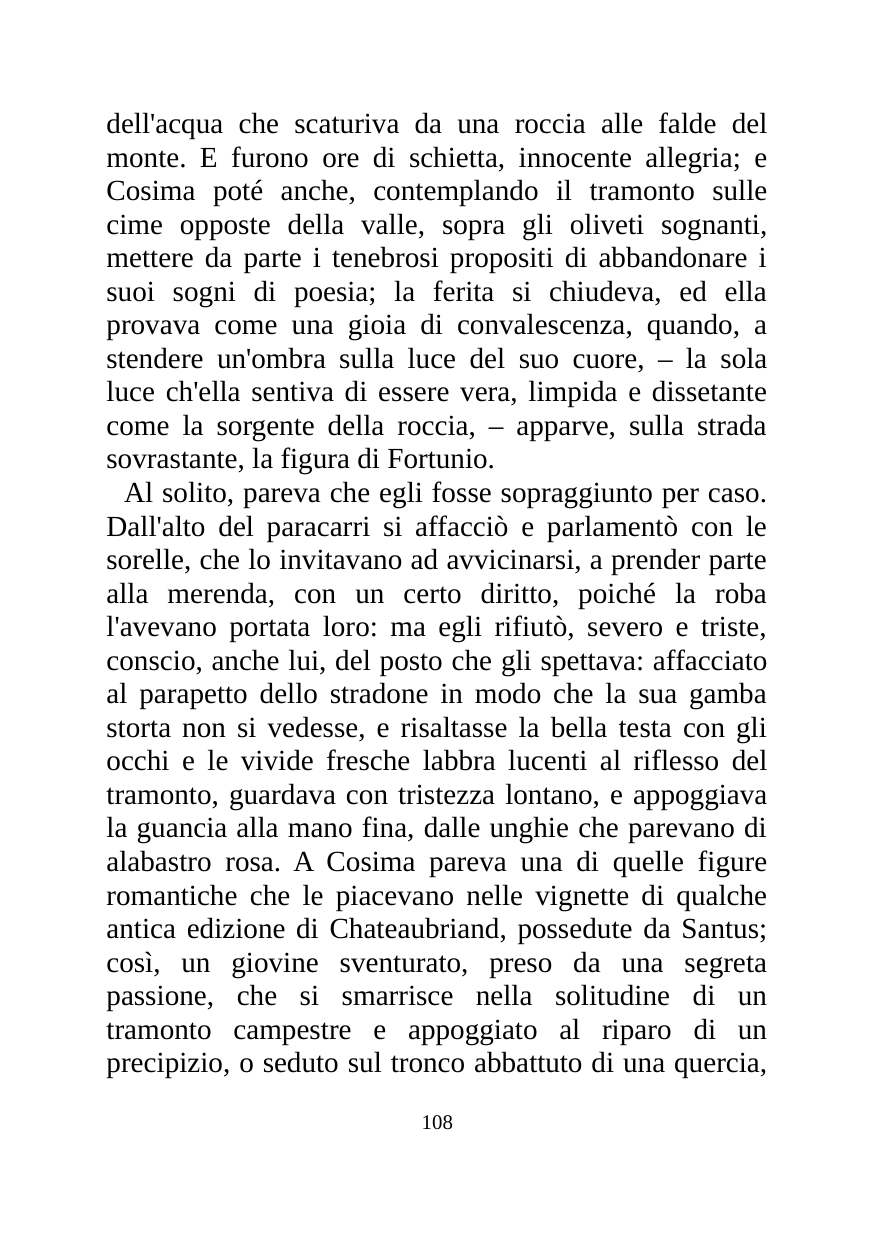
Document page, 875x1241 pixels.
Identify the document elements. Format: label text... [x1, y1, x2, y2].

text dell'acqua che scaturiva da una roccia alle falde del monte. E furono ore di schietta, innocente allegria; e Cosima poté anche, contemplando il tramonto sulle cime opposte della valle, sopra gli oliveti sognanti, mettere da parte i tenebrosi propositi di abbandonare i suoi sogni di poesia; la ferita si chiudeva, ed ella provava come una gioia di convalescenza, quando, a stendere un'ombra sulla luce del suo cuore, – la sola luce ch'ella sentiva di essere vera, limpida e dissetante come la sorgente della roccia, – apparve, sulla strada sovrastante, la figura di Fortunio. [106, 106, 768, 475]
text Al solito, pareva che egli fosse sopraggiunto per caso. Dall'alto del paracarri si affacciò e parlamentò con le sorelle, che lo invitavano ad avvicinarsi, a prender parte alla merenda, con un certo diritto, poiché la roba l'avevano portata loro: ma egli rifiutò, severo e triste, conscio, anche lui, del posto che gli spettava: affacciato al parapetto dello stradone in modo che la sua gamba storta non si vedesse, e risaltasse la bella testa con gli occhi e le vivide fresche labbra lucenti al riflesso del tramonto, guardava con tristezza lontano, e appoggiava la guancia alla mano fina, dalle unghie che parevano di alabastro rosa. A Cosima pareva una di quelle figure romantiche che le piacevano nelle vignette di qualche antica edizione di Chateaubriand, possedute da Santus; così, un giovine sventurato, preso da una segreta passione, che si smarrisce nella solitudine di un tramonto campestre e appoggiato al riparo di un precipizio, o seduto sul tronco abbattuto di una quercia, [106, 475, 768, 1079]
